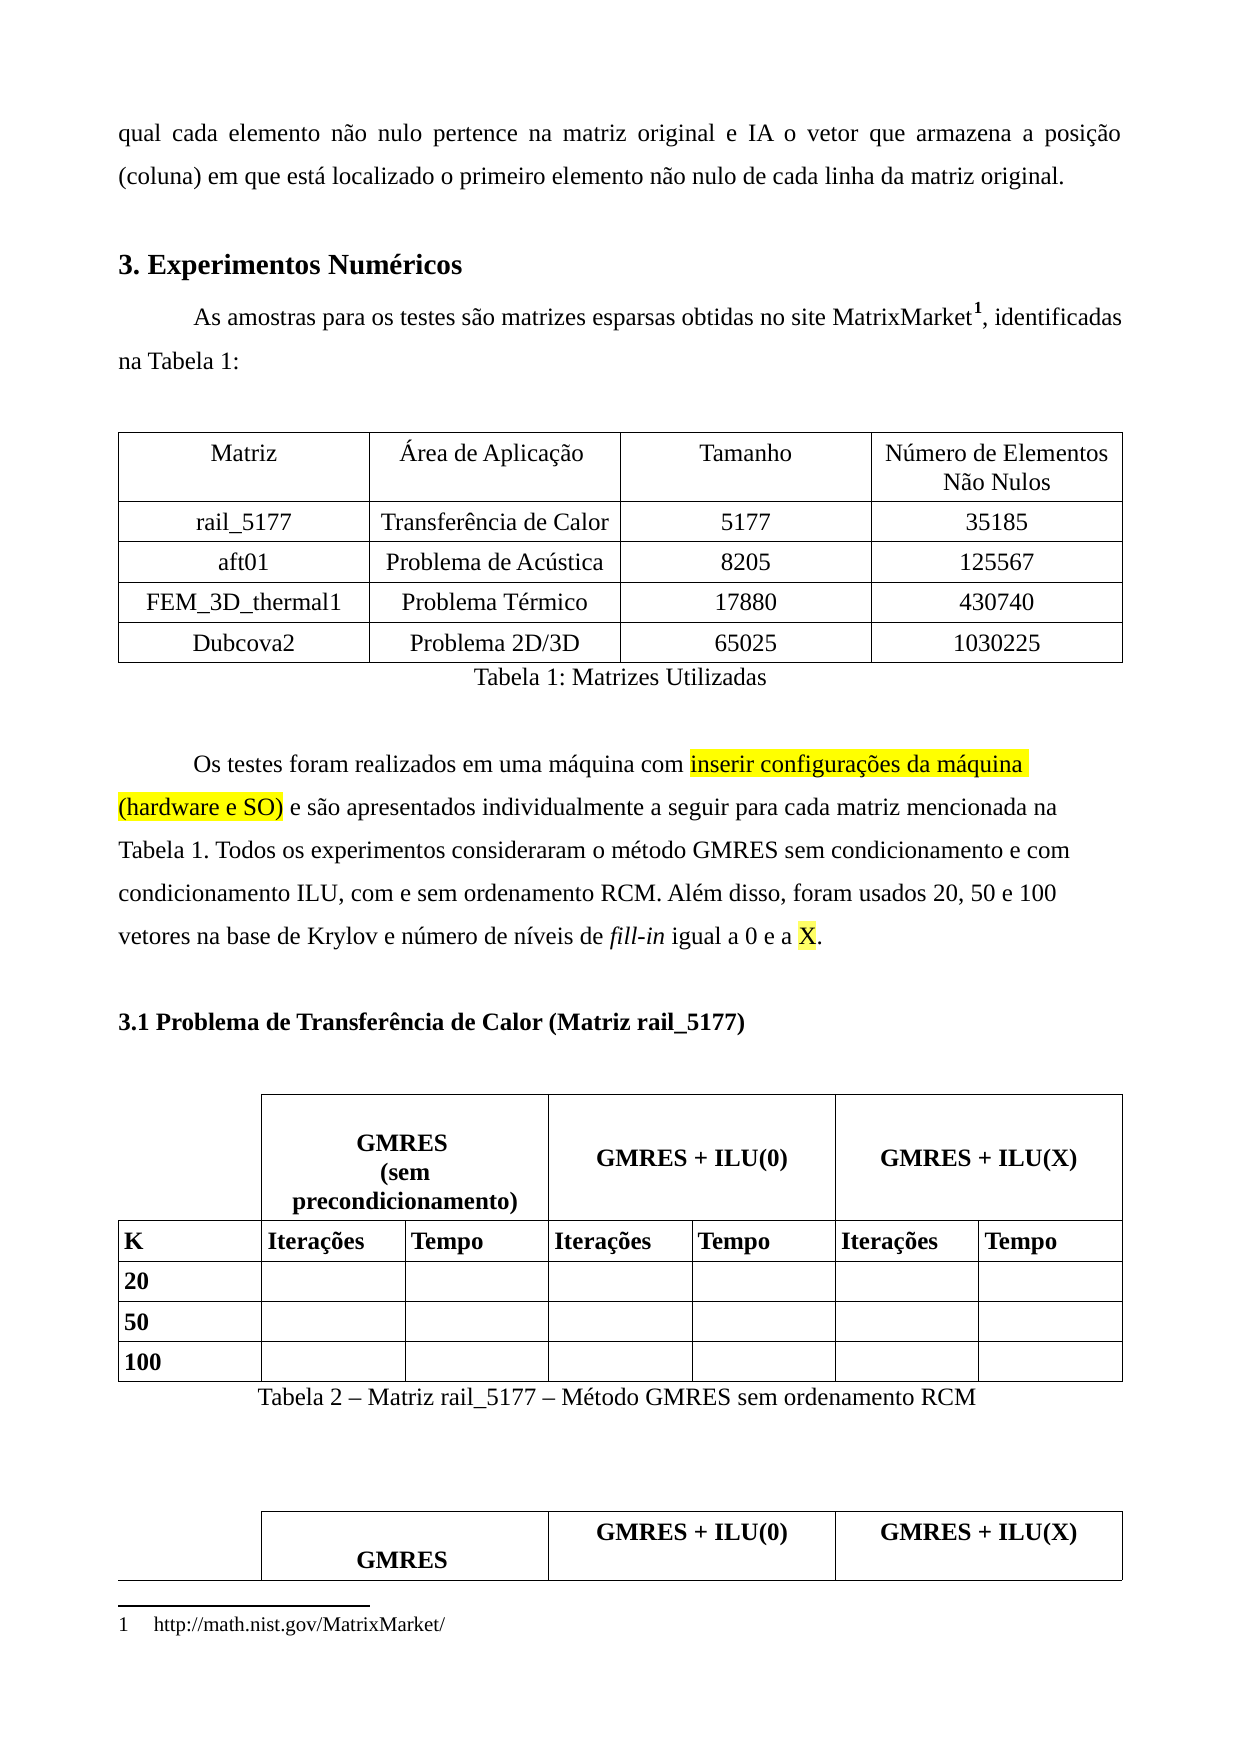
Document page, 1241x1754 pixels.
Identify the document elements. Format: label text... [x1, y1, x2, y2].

table_cell [406, 1342, 548, 1381]
table_cell [979, 1342, 1122, 1381]
table_cell Iterações [836, 1221, 978, 1261]
table_cell [262, 1262, 405, 1301]
text Os testes foram realizados em uma máquina com inserir configurações da máquina (hardware e SO) e são apresentados individualmente a seguir para cada matriz mencionada na Tabela 1. Todos os experimentos consideraram o método GMRES sem condicionamento e com condicionamento ILU, com e sem ordenamento RCM. Além disso, foram usados 20, 50 e 100 vetores na base de Krylov e número de níveis de fill-in igual a 0 e a X. [118, 749, 1122, 950]
table_cell [836, 1302, 978, 1341]
table_header Tamanho [621, 433, 871, 501]
table_cell rail_5177 [119, 502, 369, 541]
table_cell [836, 1262, 978, 1301]
table_cell [549, 1302, 692, 1341]
table_cell 20 [119, 1262, 261, 1301]
table_cell [262, 1342, 405, 1381]
table_header GMRES [262, 1512, 548, 1580]
table_cell FEM_3D_thermal1 [119, 583, 369, 622]
table_header Número de Elementos Não Nulos [872, 433, 1122, 501]
table_cell 50 [119, 1302, 261, 1341]
table_cell 430740 [872, 583, 1122, 622]
text qual cada elemento não nulo pertence na matriz original e IA o vetor que armazena a posição (coluna) em que está localizado o primeiro elemento não nulo de cada linha da matriz original. [118, 118, 1122, 190]
table_cell Tempo [406, 1221, 548, 1261]
text Tabela 2 – Matriz rail_5177 – Método GMRES sem ordenamento RCM [118, 1382, 1122, 1410]
table_cell [549, 1262, 692, 1301]
table_cell [693, 1342, 835, 1381]
table_cell Iterações [549, 1221, 692, 1261]
table_cell 17880 [621, 583, 871, 622]
table_cell aft01 [119, 542, 369, 582]
table_cell [262, 1302, 405, 1341]
table_cell Problema 2D/3D [370, 623, 620, 662]
table_header Matriz [119, 433, 369, 501]
table_cell Iterações [262, 1221, 405, 1261]
table_cell Problema Térmico [370, 583, 620, 622]
table_cell 8205 [621, 542, 871, 582]
table_cell 125567 [872, 542, 1122, 582]
table_header [118, 1094, 261, 1220]
table_cell [693, 1262, 835, 1301]
text 3. Experimentos Numéricos [118, 247, 1122, 281]
text 3.1 Problema de Transferência de Calor (Matriz rail_5177) [118, 1007, 1122, 1036]
table_cell Dubcova2 [119, 623, 369, 662]
table_cell [406, 1302, 548, 1341]
table_cell 100 [119, 1342, 261, 1381]
text As amostras para os testes são matrizes esparsas obtidas no site MatrixMarket, identificadas na Tabela 1: [118, 298, 1122, 374]
text http://math.nist.gov/MatrixMarket/ [118, 1612, 1122, 1636]
table_cell 35185 [872, 502, 1122, 541]
table_cell [693, 1302, 835, 1341]
table_cell [836, 1342, 978, 1381]
table_cell [979, 1262, 1122, 1301]
table_header [118, 1511, 261, 1580]
table_header GMRES + ILU(X) [836, 1095, 1122, 1220]
table_cell 1030225 [872, 623, 1122, 662]
table_cell Tempo [979, 1221, 1122, 1261]
table_header Área de Aplicação [370, 433, 620, 501]
text Tabela 1: Matrizes Utilizadas [118, 663, 1122, 691]
table_cell [979, 1302, 1122, 1341]
table_cell 65025 [621, 623, 871, 662]
table_cell Tempo [693, 1221, 835, 1261]
table_cell K [119, 1221, 261, 1261]
table_header GMRES + ILU(0) [549, 1512, 835, 1580]
table_header GMRES + ILU(X) [836, 1512, 1122, 1580]
table_cell Problema de Acústica [370, 542, 620, 582]
table_header GMRES (sem precondicionamento) [262, 1095, 548, 1220]
table_header GMRES + ILU(0) [549, 1095, 835, 1220]
table_cell [549, 1342, 692, 1381]
table_cell Transferência de Calor [370, 502, 620, 541]
table_cell 5177 [621, 502, 871, 541]
table_cell [406, 1262, 548, 1301]
